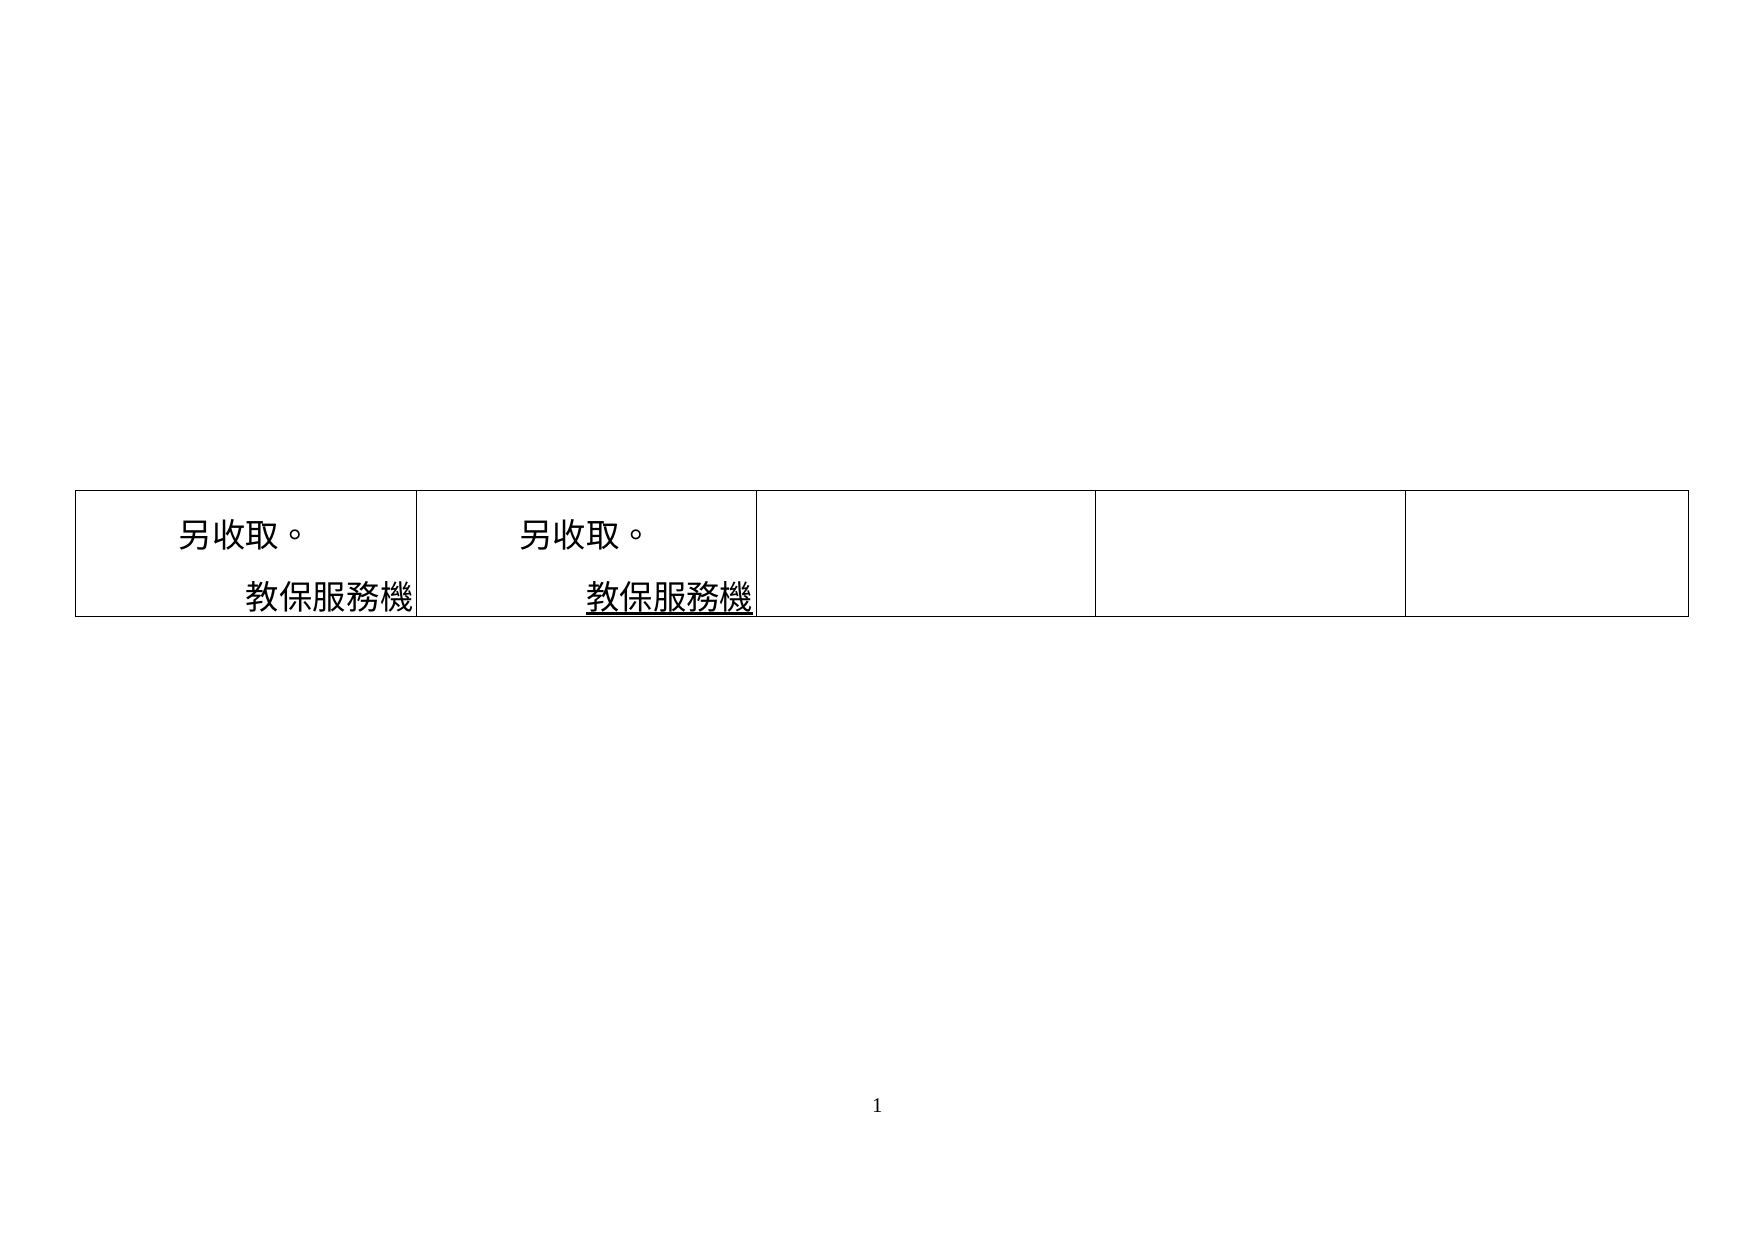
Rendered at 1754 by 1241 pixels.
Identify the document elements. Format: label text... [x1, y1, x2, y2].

table_cell [757, 491, 1095, 616]
table_cell 另收取。 教保服務機 [76, 491, 416, 616]
table_cell [1406, 491, 1688, 616]
table_cell [1096, 491, 1405, 616]
table_cell 另收取。 教保服務機 [417, 491, 756, 616]
